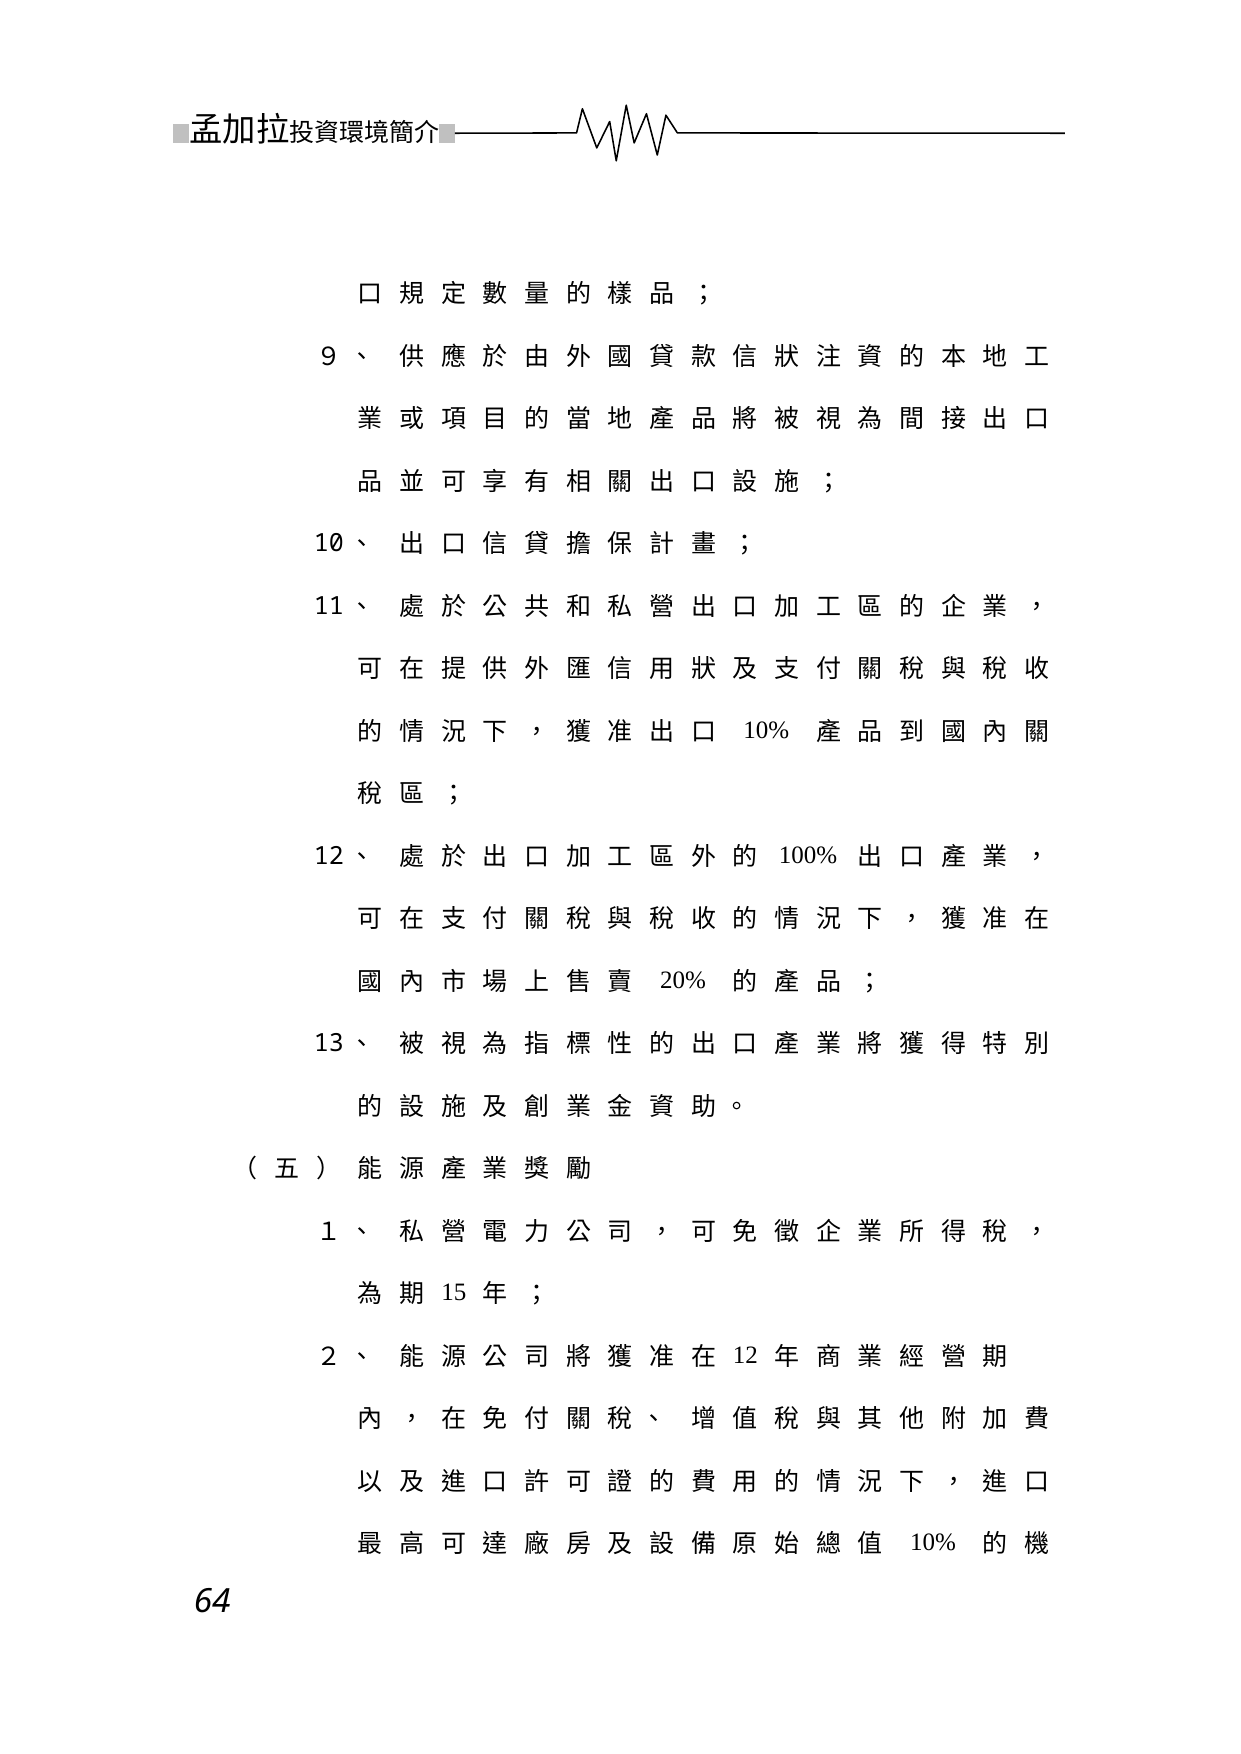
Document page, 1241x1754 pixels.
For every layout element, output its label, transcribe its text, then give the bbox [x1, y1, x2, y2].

text （五）能源產業獎勵 [207, 1125, 1058, 1188]
text ２、能源公司將獲准在12年商業經營期內，在免付關稅、增值稅與其他附加費以及進口許可證的費用的情況下，進口最高可達廠房及設備原始總值10%的機 [281, 1313, 1058, 1563]
text 13、被視為指標性的出口產業將獲得特別的設施及創業金資助。 [281, 1000, 1058, 1125]
text 10、出口信貸擔保計畫； [281, 500, 1058, 563]
text 口規定數量的樣品； [281, 250, 1058, 313]
text １、私營電力公司，可免徵企業所得稅，為期15年； [281, 1188, 1058, 1313]
text 11、處於公共和私營出口加工區的企業，可在提供外匯信用狀及支付關稅與稅收的情況下，獲准出口10%產品到國內關稅區； [281, 563, 1058, 813]
text 12、處於出口加工區外的100%出口產業，可在支付關稅與稅收的情況下，獲准在國內市場上售賣20%的產品； [281, 813, 1058, 1000]
text ９、供應於由外國貸款信狀注資的本地工業或項目的當地產品將被視為間接出口品並可享有相關出口設施； [281, 313, 1058, 500]
